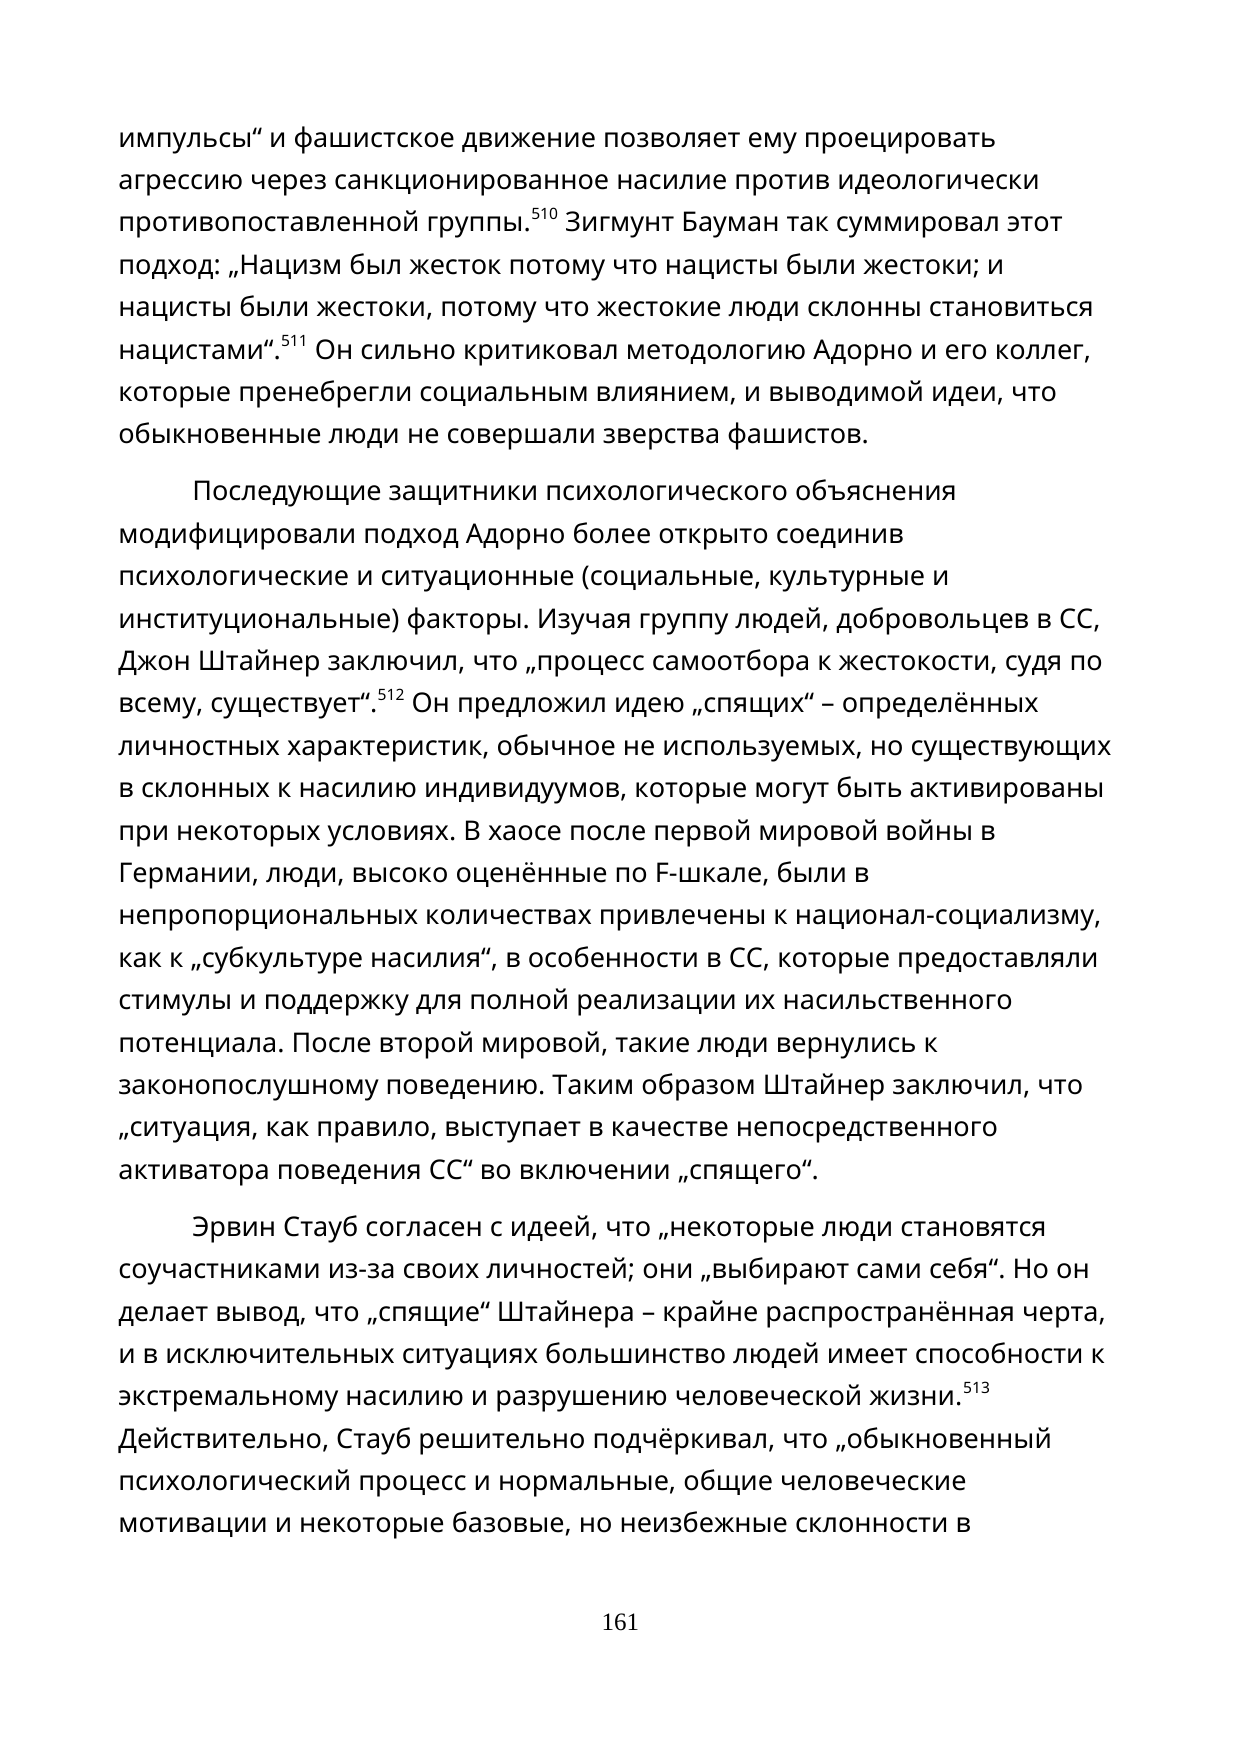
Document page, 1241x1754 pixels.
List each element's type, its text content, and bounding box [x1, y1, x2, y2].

text импульсы“ и фашистское движение позволяет ему проецировать агрессию через санкционированное насилие против идеологически противопоставленной группы. Зигмунт Бауман так суммировал этот подход: „Нацизм был жесток потому что нацисты были жестоки; и нацисты были жестоки, потому что жестокие люди склонны становиться нацистами“. Он сильно критиковал методологию Адорно и его коллег, которые пренебрегли социальным влиянием, и выводимой идеи, что обыкновенные люди не совершали зверства фашистов. [118, 118, 1122, 452]
text Последующие защитники психологического объяснения модифицировали подход Адорно более открыто соединив психологические и ситуационные (социальные, культурные и институциональные) факторы. Изучая группу людей, добровольцев в СС, Джон Штайнер заключил, что „процесс самоотбора к жестокости, судя по всему, существует“. Он предложил идею „спящих“ – определённых личностных характеристик, обычное не используемых, но существующих в склонных к насилию индивидуумов, которые могут быть активированы при некоторых условиях. В хаосе после первой мировой войны в Германии, люди, высоко оценённые по F-шкале, были в непропорциональных количествах привлечены к национал-социализму, как к „субкультуре насилия“, в особенности в СС, которые предоставляли стимулы и поддержку для полной реализации их насильственного потенциала. После второй мировой, такие люди вернулись к законопослушному поведению. Таким образом Штайнер заключил, что „ситуация, как правило, выступает в качестве непосредственного активатора поведения СС“ во включении „спящего“. [118, 472, 1122, 1187]
text Эрвин Стауб согласен с идеей, что „некоторые люди становятся соучастниками из-за своих личностей; они „выбирают сами себя“. Но он делает вывод, что „спящие“ Штайнера – крайне распространённая черта, и в исключительных ситуациях большинство людей имеет способности к экстремальному насилию и разрушению человеческой жизни. Действительно, Стауб решительно подчёркивал, что „обыкновенный психологический процесс и нормальные, общие человеческие мотивации и некоторые базовые, но неизбежные склонности в [118, 1207, 1122, 1541]
